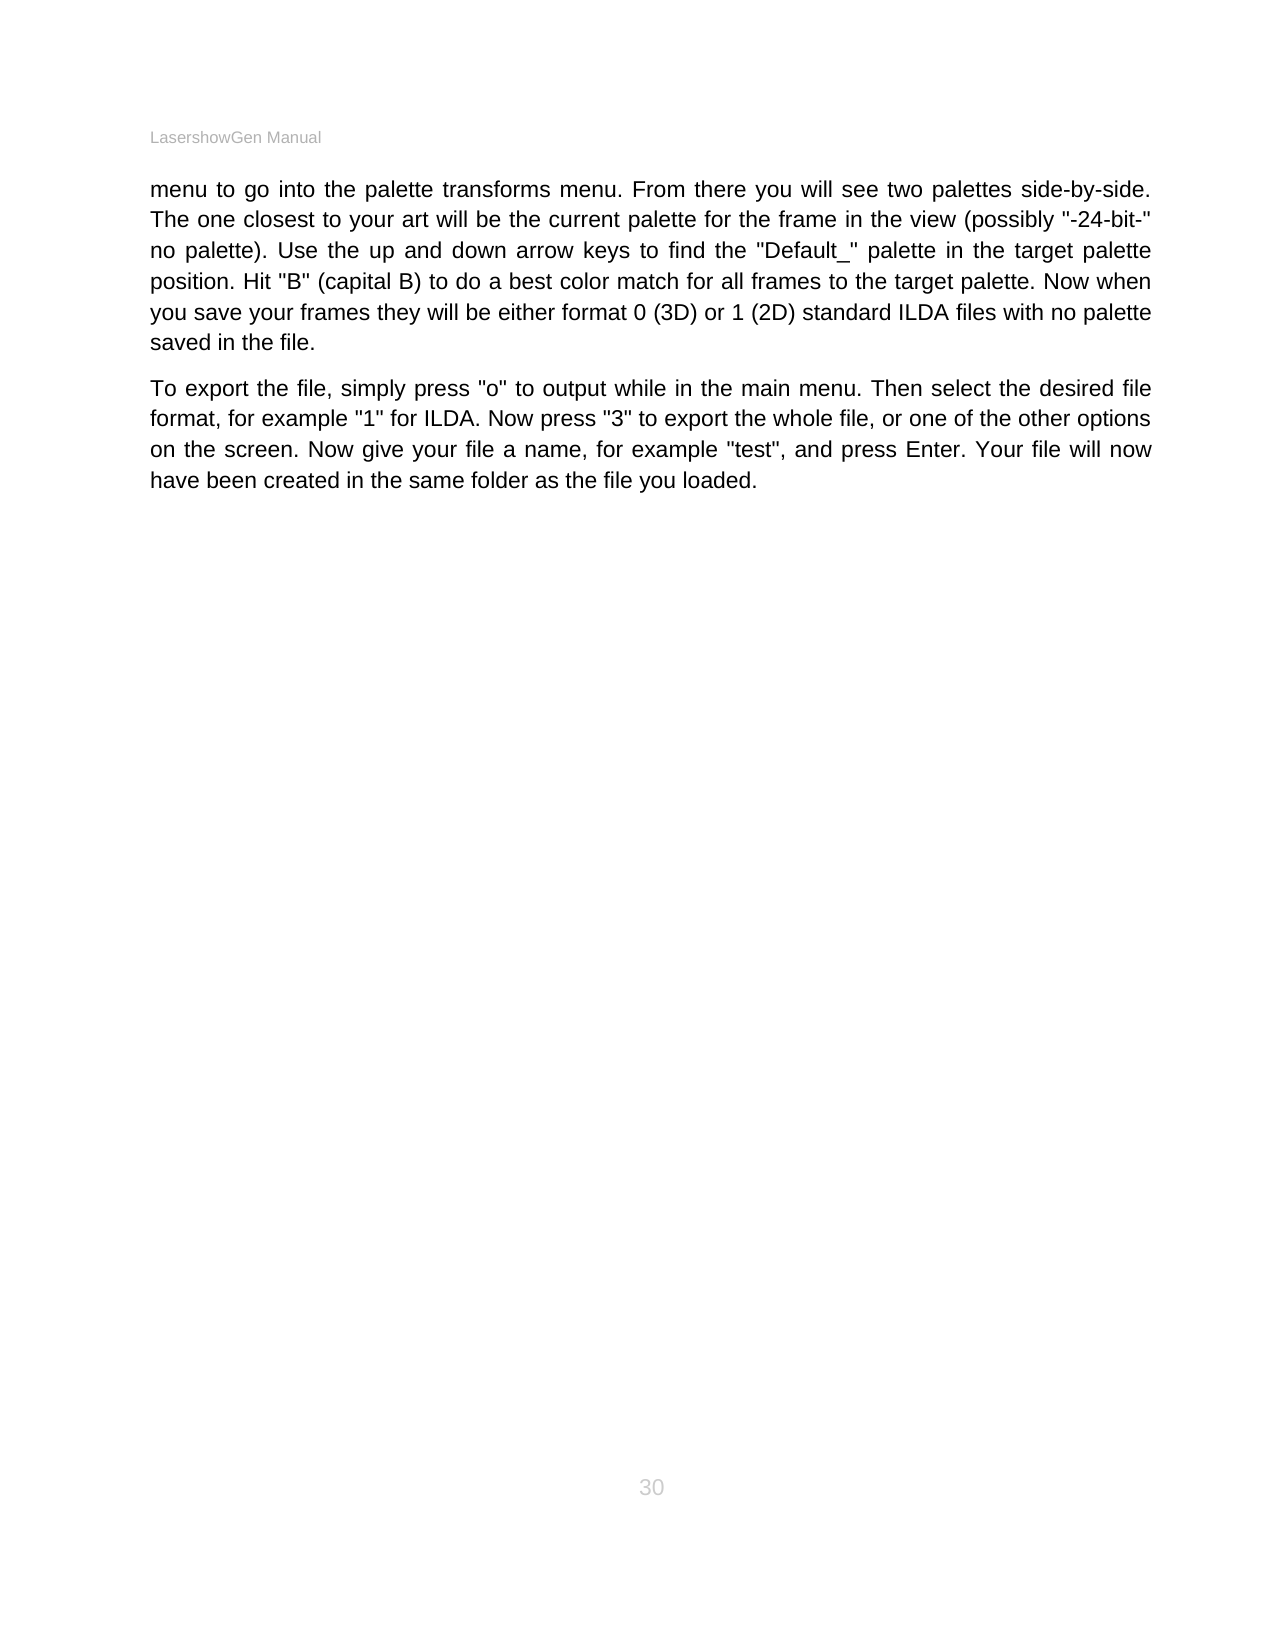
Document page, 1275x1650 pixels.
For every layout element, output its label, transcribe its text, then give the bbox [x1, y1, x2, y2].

text To export the file, simply press "o" to output while in the main menu. Then select the desired file format, for example "1" for ILDA. Now press "3" to export the whole file, or one of the other options on the screen. Now give your file a name, for example "test", and press Enter. Your file will now have been created in the same folder as the file you loaded. [150, 375, 1153, 493]
text menu to go into the palette transforms menu. From there you will see two palettes side-by-side. The one closest to your art will be the current palette for the frame in the view (possibly "-24-bit-" no palette). Use the up and down arrow keys to find the "Default_" palette in the target palette position. Hit "B" (capital B) to do a best color match for all frames to the target palette. Now when you save your frames they will be either format 0 (3D) or 1 (2D) standard ILDA files with no palette saved in the file. [150, 176, 1153, 356]
